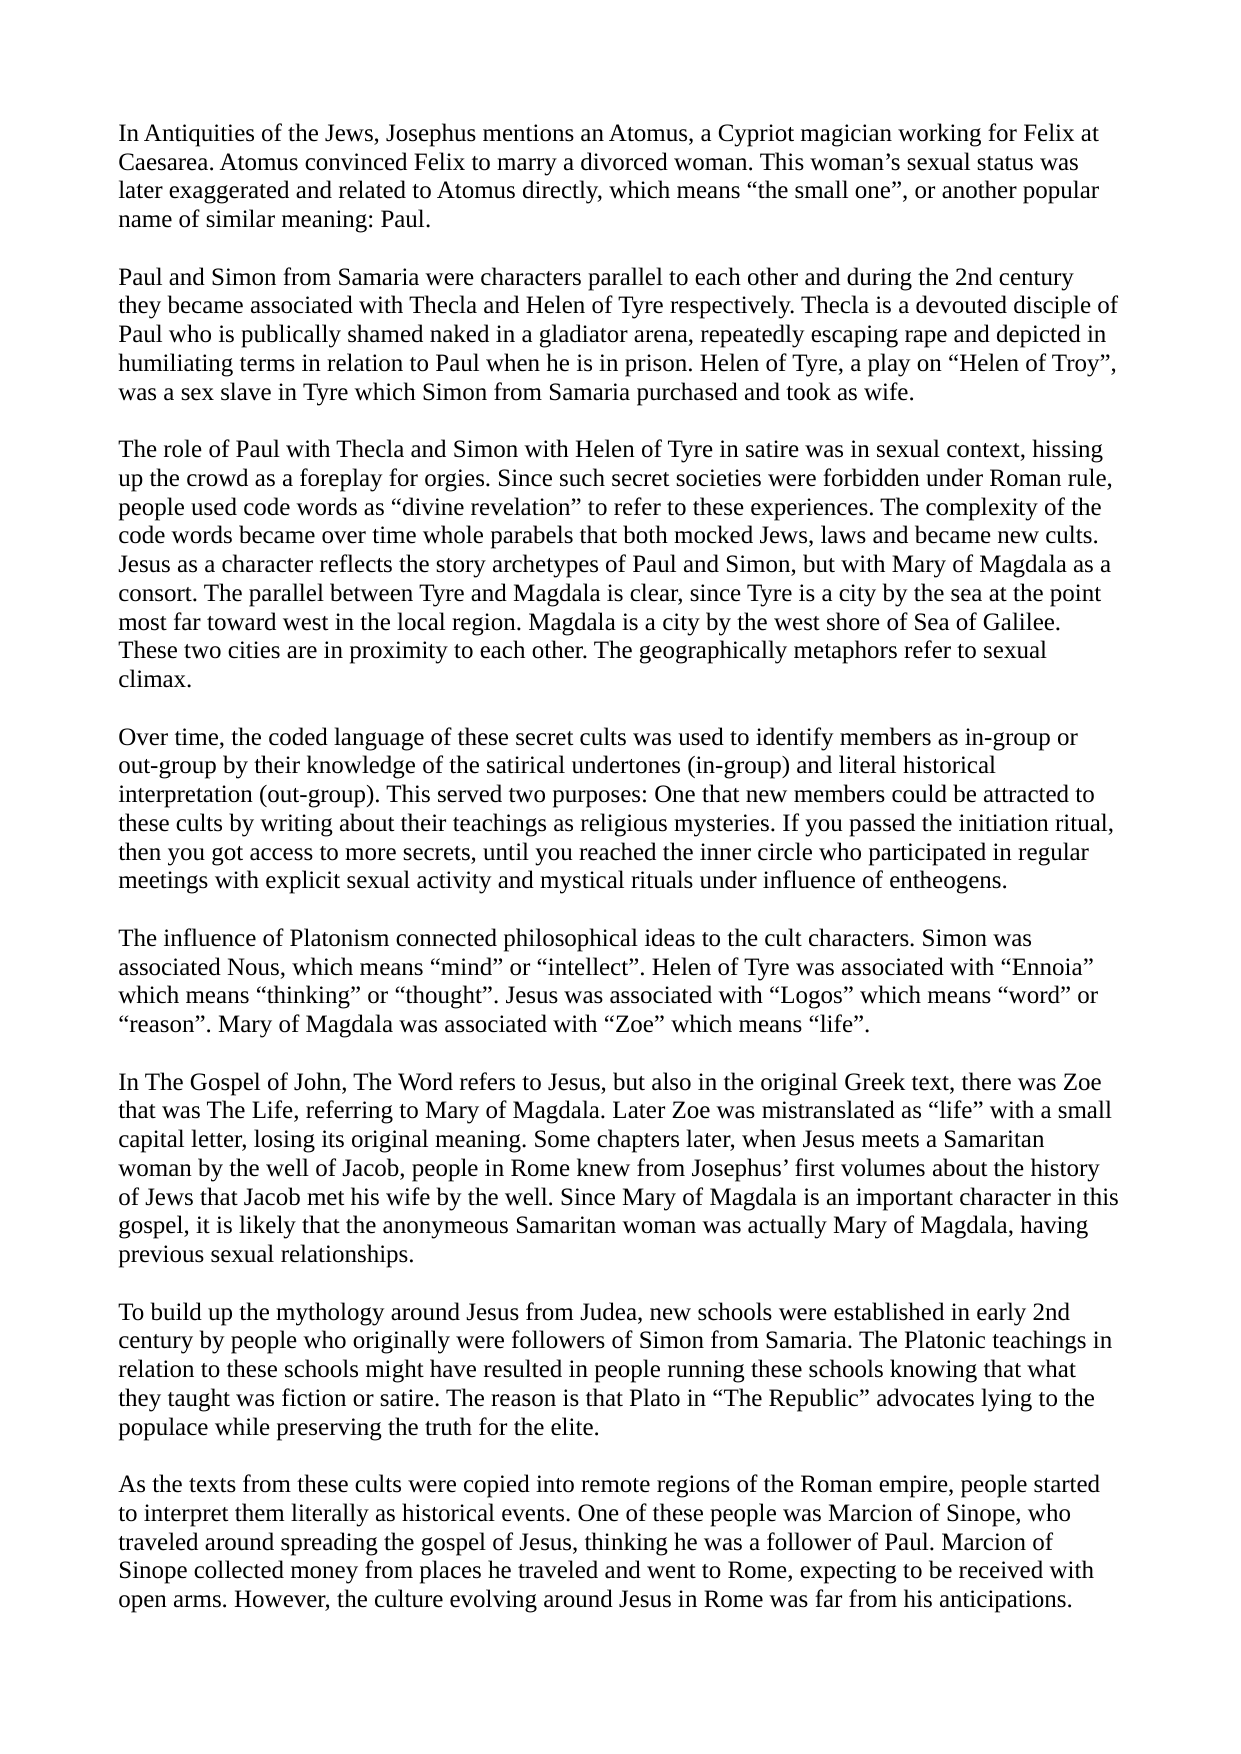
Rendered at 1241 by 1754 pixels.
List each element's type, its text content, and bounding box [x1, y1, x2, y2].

text To build up the mythology around Jesus from Judea, new schools were established in early 2nd century by people who originally were followers of Simon from Samaria. The Platonic teachings in relation to these schools might have resulted in people running these schools knowing that what they taught was fiction or satire. The reason is that Plato in “The Republic” advocates lying to the populace while preserving the truth for the elite. [118, 1297, 1122, 1441]
text In Antiquities of the Jews, Josephus mentions an Atomus, a Cypriot magician working for Felix at Caesarea. Atomus convinced Felix to marry a divorced woman. This woman’s sexual status was later exaggerated and related to Atomus directly, which means “the small one”, or another popular name of similar meaning: Paul. [118, 118, 1122, 233]
text Jesus as a character reflects the story archetypes of Paul and Simon, but with Mary of Magdala as a consort. The parallel between Tyre and Magdala is clear, since Tyre is a city by the sea at the point most far toward west in the local region. Magdala is a city by the west shore of Sea of Galilee. These two cities are in proximity to each other. The geographically metaphors refer to sexual climax. [118, 549, 1122, 693]
text Over time, the coded language of these secret cults was used to identify members as in-group or out-group by their knowledge of the satirical undertones (in-group) and literal historical interpretation (out-group). This served two purposes: One that new members could be attracted to these cults by writing about their teachings as religious mysteries. If you passed the initiation ritual, then you got access to more secrets, until you reached the inner circle who participated in regular meetings with explicit sexual activity and mystical rituals under influence of entheogens. [118, 722, 1122, 894]
text In The Gospel of John, The Word refers to Jesus, but also in the original Greek text, there was Zoe that was The Life, referring to Mary of Magdala. Later Zoe was mistranslated as “life” with a small capital letter, losing its original meaning. Some chapters later, when Jesus meets a Samaritan woman by the well of Jacob, people in Rome knew from Josephus’ first volumes about the history of Jews that Jacob met his wife by the well. Since Mary of Magdala is an important character in this gospel, it is likely that the anonymeous Samaritan woman was actually Mary of Magdala, having previous sexual relationships. [118, 1067, 1122, 1268]
text Paul and Simon from Samaria were characters parallel to each other and during the 2nd century they became associated with Thecla and Helen of Tyre respectively. Thecla is a devouted disciple of Paul who is publically shamed naked in a gladiator arena, repeatedly escaping rape and depicted in humiliating terms in relation to Paul when he is in prison. Helen of Tyre, a play on “Helen of Troy”, was a sex slave in Tyre which Simon from Samaria purchased and took as wife. [118, 262, 1122, 406]
text The influence of Platonism connected philosophical ideas to the cult characters. Simon was associated Nous, which means “mind” or “intellect”. Helen of Tyre was associated with “Ennoia” which means “thinking” or “thought”. Jesus was associated with “Logos” which means “word” or “reason”. Mary of Magdala was associated with “Zoe” which means “life”. [118, 923, 1122, 1038]
text As the texts from these cults were copied into remote regions of the Roman empire, people started to interpret them literally as historical events. One of these people was Marcion of Sinope, who traveled around spreading the gospel of Jesus, thinking he was a follower of Paul. Marcion of Sinope collected money from places he traveled and went to Rome, expecting to be received with open arms. However, the culture evolving around Jesus in Rome was far from his anticipations. [118, 1469, 1122, 1613]
text The role of Paul with Thecla and Simon with Helen of Tyre in satire was in sexual context, hissing up the crowd as a foreplay for orgies. Since such secret societies were forbidden under Roman rule, people used code words as “divine revelation” to refer to these experiences. The complexity of the code words became over time whole parabels that both mocked Jews, laws and became new cults. [118, 434, 1122, 549]
